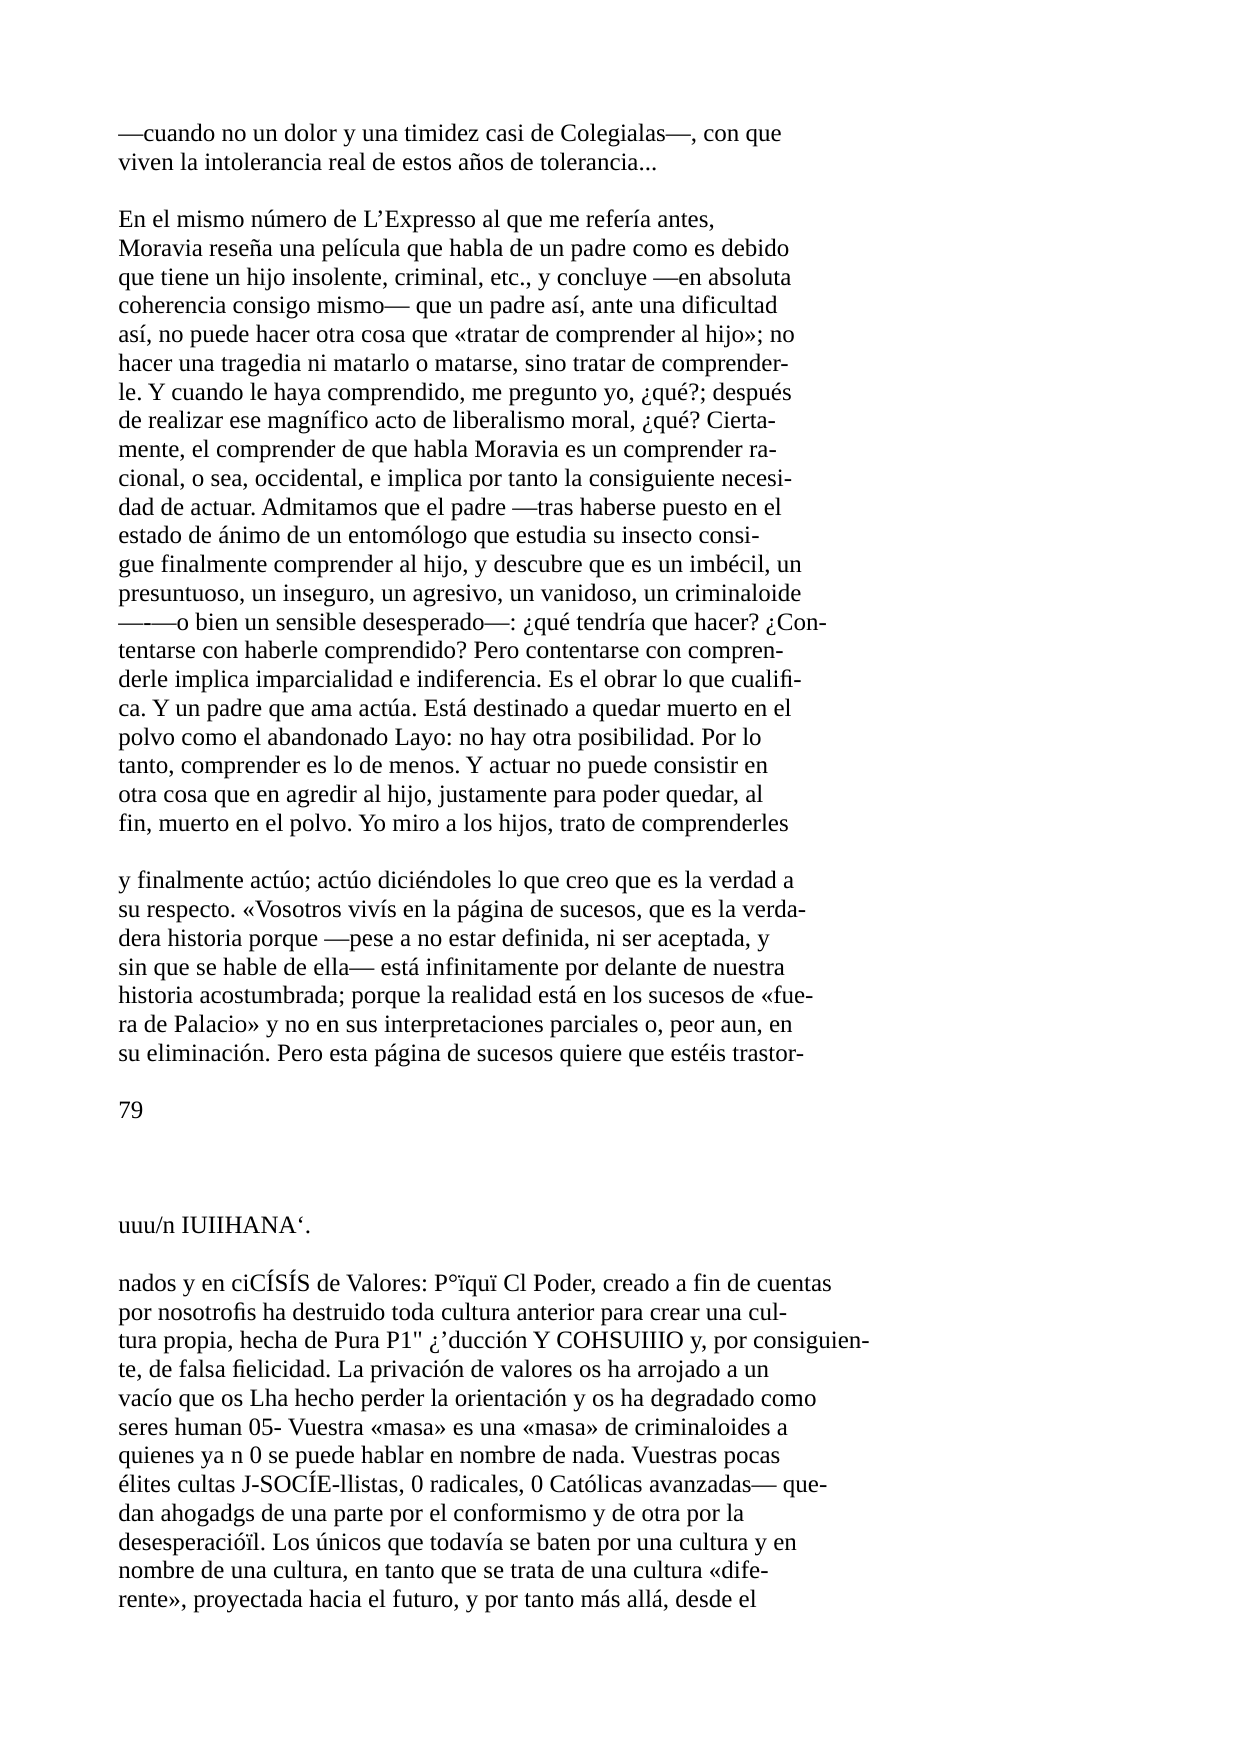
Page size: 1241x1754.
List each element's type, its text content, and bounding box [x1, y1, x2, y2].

text que tiene un hijo insolente, criminal, etc., y concluye —en absoluta [118, 262, 1122, 291]
text desesperacióïl. Los únicos que todavía se baten por una cultura y en [118, 1527, 1122, 1556]
text uuu/n IUIIHANA‘. [118, 1211, 1122, 1239]
text historia acostumbrada; porque la realidad está en los sucesos de «fue- [118, 981, 1122, 1009]
text ca. Y un padre que ama actúa. Está destinado a quedar muerto en el [118, 693, 1122, 722]
text y finalmente actúo; actúo diciéndoles lo que creo que es la verdad a [118, 866, 1122, 894]
text dera historia porque —pese a no estar definida, ni ser aceptada, y [118, 923, 1122, 952]
text viven la intolerancia real de estos años de tolerancia... [118, 147, 1122, 176]
text por nosotroﬁs ha destruido toda cultura anterior para crear una cul- [118, 1297, 1122, 1326]
text En el mismo número de L’Expresso al que me refería antes, [118, 204, 1122, 233]
text hacer una tragedia ni matarlo o matarse, sino tratar de comprender- [118, 348, 1122, 377]
text quienes ya n 0 se puede hablar en nombre de nada. Vuestras pocas [118, 1441, 1122, 1469]
text —-—o bien un sensible desesperado—: ¿qué tendría que hacer? ¿Con- [118, 607, 1122, 636]
text presuntuoso, un inseguro, un agresivo, un vanidoso, un criminaloide [118, 578, 1122, 607]
text le. Y cuando le haya comprendido, me pregunto yo, ¿qué?; después [118, 377, 1122, 406]
text fin, muerto en el polvo. Yo miro a los hijos, trato de comprenderles [118, 808, 1122, 837]
text vacío que os Lha hecho perder la orientación y os ha degradado como [118, 1383, 1122, 1412]
text te, de falsa ﬁelicidad. La privación de valores os ha arrojado a un [118, 1354, 1122, 1383]
text nombre de una cultura, en tanto que se trata de una cultura «dife- [118, 1556, 1122, 1584]
text coherencia consigo mismo— que un padre así, ante una dificultad [118, 291, 1122, 319]
text nados y en ciCÍSÍS de Valores: P°ïquï Cl Poder, creado a fin de cuentas [118, 1268, 1122, 1297]
text su respecto. «Vosotros vivís en la página de sucesos, que es la verda- [118, 894, 1122, 923]
text estado de ánimo de un entomólogo que estudia su insecto consi- [118, 521, 1122, 549]
text ra de Palacio» y no en sus interpretaciones parciales o, peor aun, en [118, 1009, 1122, 1038]
text de realizar ese magnífico acto de liberalismo moral, ¿qué? Cierta- [118, 406, 1122, 434]
text 79 [118, 1096, 1122, 1124]
text tanto, comprender es lo de menos. Y actuar no puede consistir en [118, 751, 1122, 779]
text así, no puede hacer otra cosa que «tratar de comprender al hijo»; no [118, 319, 1122, 348]
text —cuando no un dolor y una timidez casi de Colegialas—, con que [118, 118, 1122, 147]
text seres human 05- Vuestra «masa» es una «masa» de criminaloides a [118, 1412, 1122, 1441]
text élites cultas J-SOCÍE-llistas, 0 radicales, 0 Católicas avanzadas— que- [118, 1469, 1122, 1498]
text dan ahogadgs de una parte por el conformismo y de otra por la [118, 1498, 1122, 1527]
text cional, o sea, occidental, e implica por tanto la consiguiente necesi- [118, 463, 1122, 492]
text derle implica imparcialidad e indiferencia. Es el obrar lo que cualiﬁ- [118, 664, 1122, 693]
text Moravia reseña una película que habla de un padre como es debido [118, 233, 1122, 262]
text dad de actuar. Admitamos que el padre —tras haberse puesto en el [118, 492, 1122, 521]
text tentarse con haberle comprendido? Pero contentarse con compren- [118, 636, 1122, 664]
text polvo como el abandonado Layo: no hay otra posibilidad. Por lo [118, 722, 1122, 751]
text mente, el comprender de que habla Moravia es un comprender ra- [118, 434, 1122, 463]
text rente», proyectada hacia el futuro, y por tanto más allá, desde el [118, 1584, 1122, 1613]
text su eliminación. Pero esta página de sucesos quiere que estéis trastor- [118, 1038, 1122, 1067]
text tura propia, hecha de Pura P1" ¿’ducción Y COHSUIIIO y, por consiguien- [118, 1326, 1122, 1354]
text sin que se hable de ella— está infinitamente por delante de nuestra [118, 952, 1122, 981]
text gue finalmente comprender al hijo, y descubre que es un imbécil, un [118, 549, 1122, 578]
text otra cosa que en agredir al hijo, justamente para poder quedar, al [118, 779, 1122, 808]
